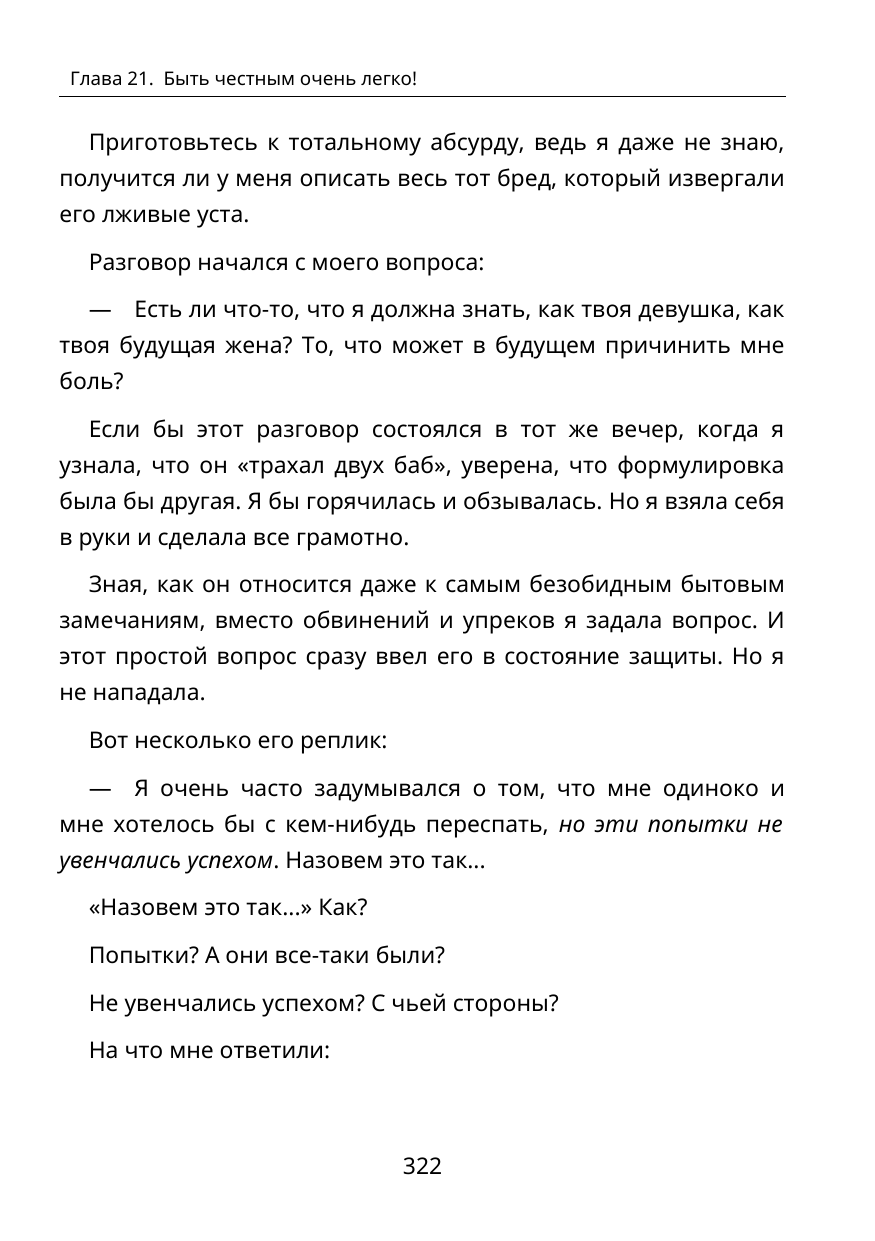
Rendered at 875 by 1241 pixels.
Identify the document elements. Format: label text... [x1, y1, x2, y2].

text Не увенчались успехом? С чьей стороны? [59, 987, 786, 1018]
text Приготовьтесь к тотальному абсурду, ведь я даже не знаю, получится ли у меня описать весь тот бред, который извергали его лживые уста. [59, 126, 786, 229]
text На что мне ответили: [59, 1034, 786, 1066]
text Если бы этот разговор состоялся в тот же вечер, когда я узнала, что он «трахал двух баб», уверена, что формулировка была бы другая. Я бы горячилась и обзывалась. Но я взяла себя в руки и сделала все грамотно. [59, 413, 786, 552]
text Разговор начался с моего вопроса: [59, 246, 786, 277]
text Зная, как он относится даже к самым безобидным бытовым замечаниям, вместо обвинений и упреков я задала вопрос. И этот простой вопрос сразу ввел его в состояние защиты. Но я не нападала. [59, 568, 786, 707]
text Попытки? А они все-таки были? [59, 939, 786, 970]
text Вот несколько его реплик: [59, 724, 786, 755]
list Есть ли что-то, что я должна знать, как твоя девушка, как твоя будущая жена? То, что может в будущем причинить мне боль? [59, 293, 786, 396]
text «Назовем это так...» Как? [59, 891, 786, 922]
list Я очень часто задумывался о том, что мне одиноко и мне хотелось бы с кем-нибудь переспать, но эти попытки не увенчались успехом. Назовем это так... [59, 772, 786, 875]
